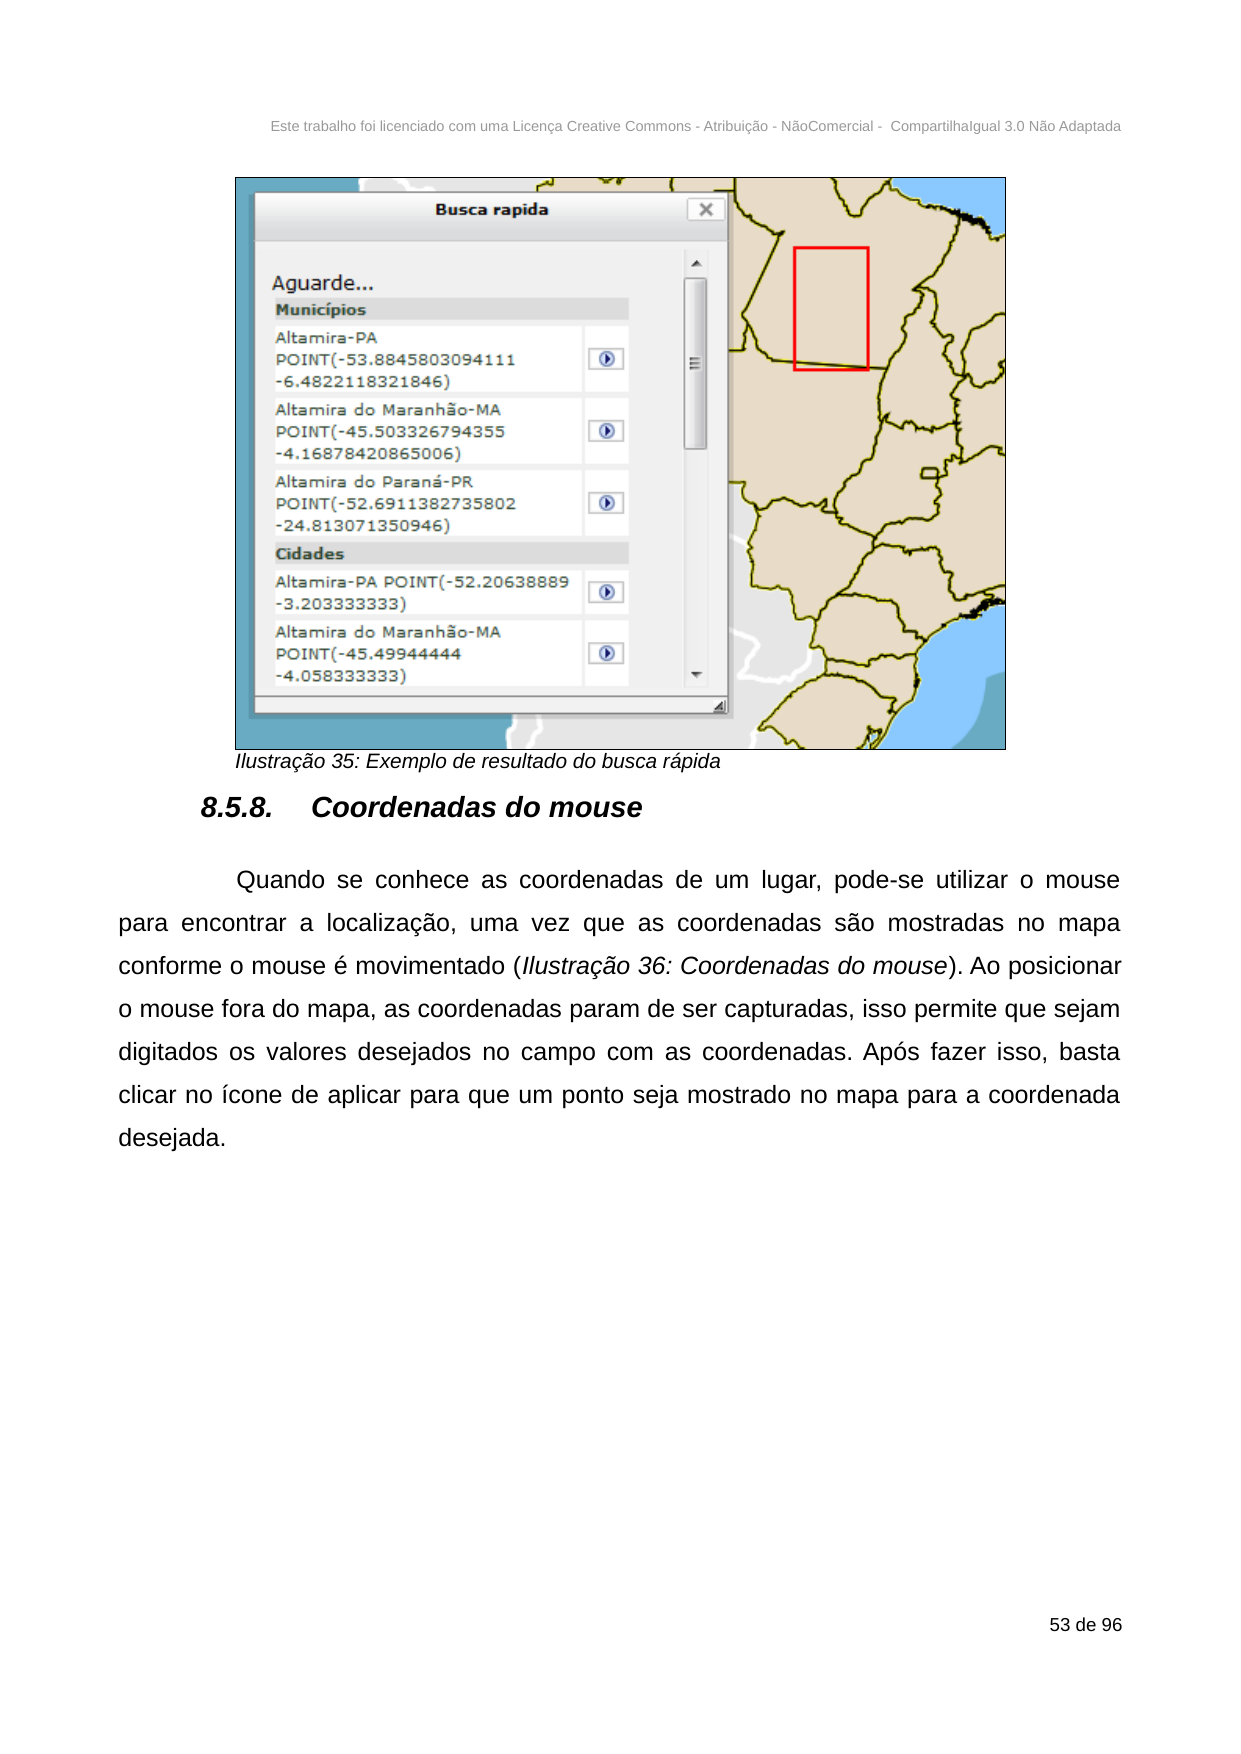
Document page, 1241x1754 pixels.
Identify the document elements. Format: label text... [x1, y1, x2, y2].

text Quando se conhece as coordenadas de um lugar, pode-se utilizar o mouse para encontrar a localização, uma vez que as coordenadas são mostradas no mapa conforme o mouse é movimentado (Ilustração 36: Coordenadas do mouse). Ao posicionar o mouse fora do mapa, as coordenadas param de ser capturadas, isso permite que sejam digitados os valores desejados no campo com as coordenadas. Após fazer isso, basta clicar no ícone de aplicar para que um ponto seja mostrado no mapa para a coordenada desejada. [118, 865, 1122, 1152]
picture [236, 178, 1005, 749]
text Ilustração 35: Exemplo de resultado do busca rápida [235, 750, 1005, 773]
subtitle Coordenadas do mouse [163, 164, 1122, 823]
